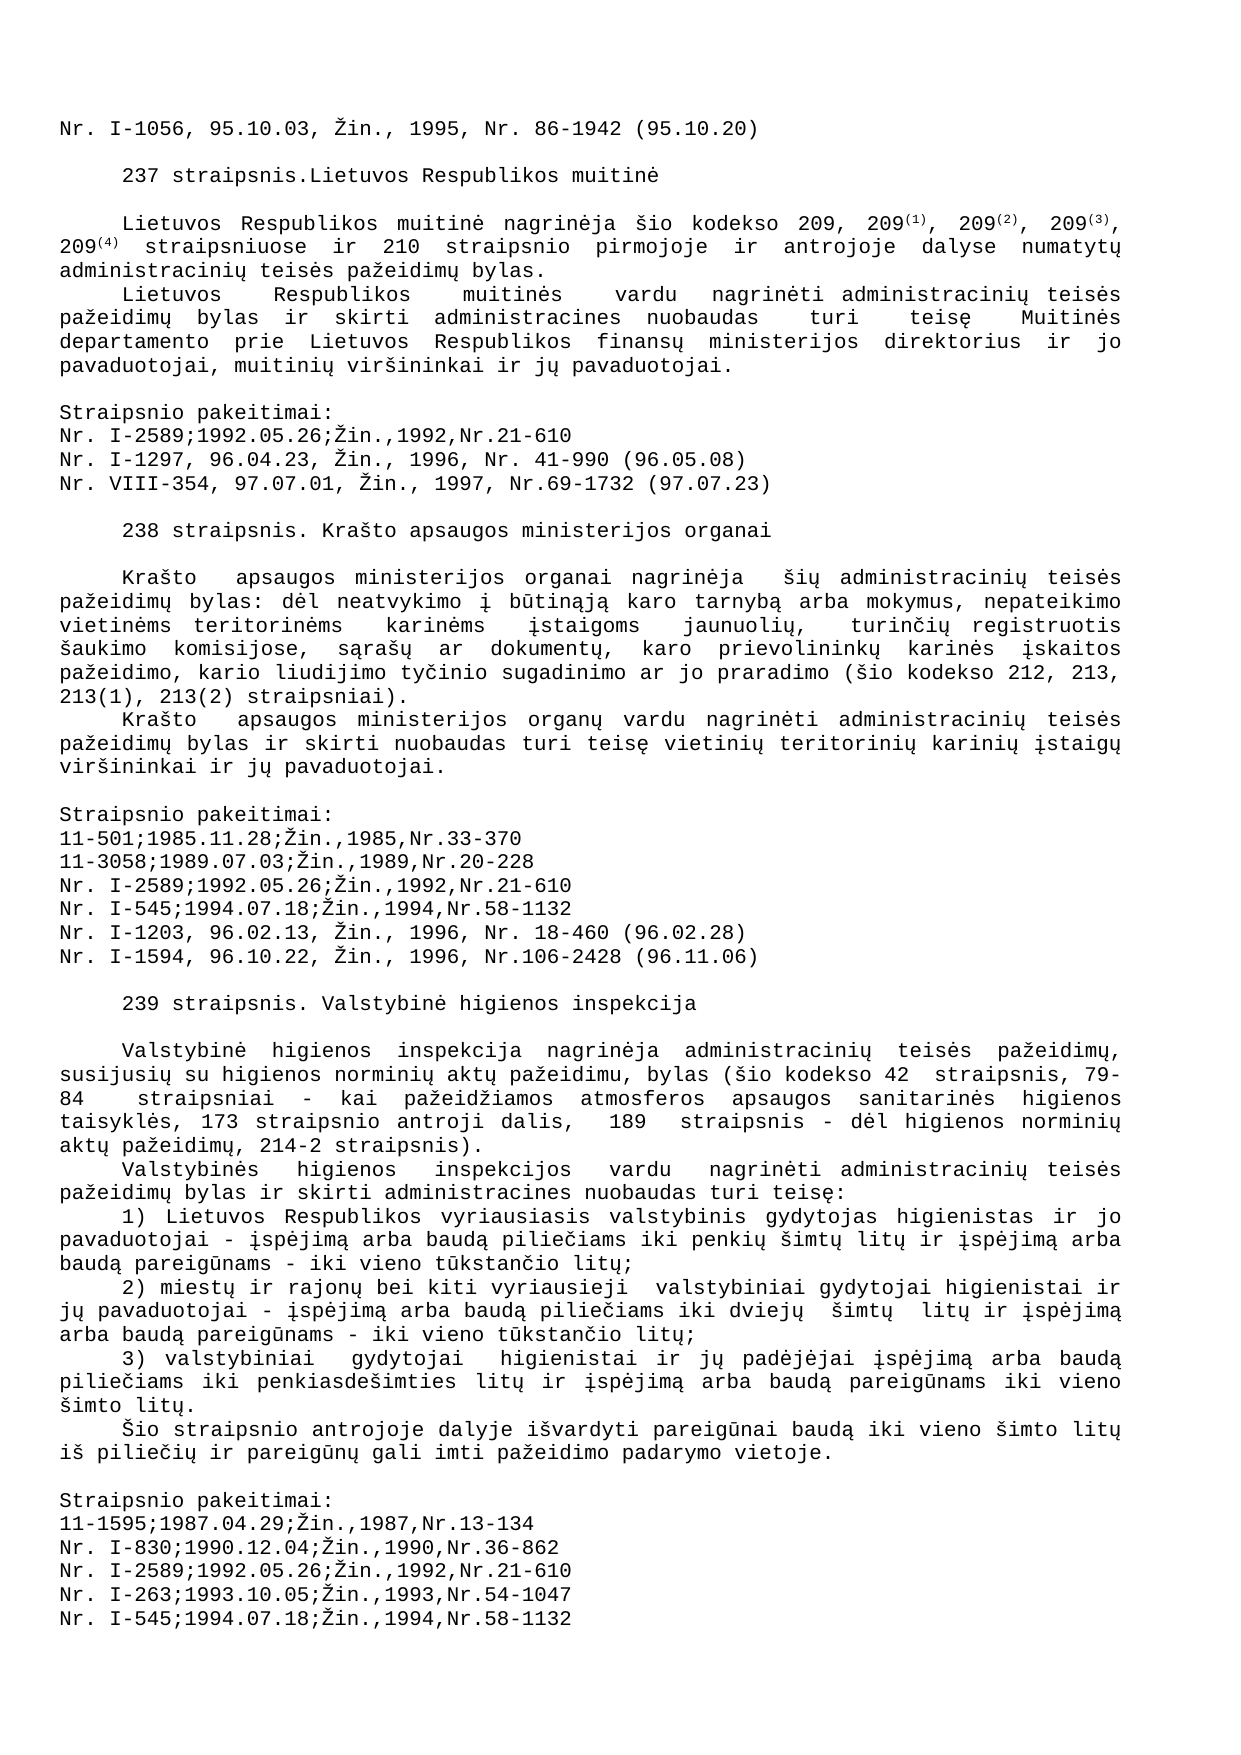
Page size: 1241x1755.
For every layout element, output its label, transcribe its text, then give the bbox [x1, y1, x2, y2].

text 238 straipsnis. Krašto apsaugos ministerijos organai [59, 520, 1122, 544]
text Nr. I-1594, 96.10.22, Žin., 1996, Nr.106-2428 (96.11.06) [59, 946, 1122, 969]
text Nr. I-263;1993.10.05;Žin.,1993,Nr.54-1047 [59, 1584, 1122, 1608]
text Lietuvos Respublikos muitinė nagrinėja šio kodekso 209, 209(1), 209(2), 209(3), 209(4) straipsniuose ir 210 straipsnio pirmojoje ir antrojoje dalyse numatytų administracinių teisės pažeidimų bylas. [59, 213, 1122, 284]
text Nr. I-2589;1992.05.26;Žin.,1992,Nr.21-610 [59, 875, 1122, 898]
text 239 straipsnis. Valstybinė higienos inspekcija [59, 993, 1122, 1017]
text 3) valstybiniai gydytojai higienistai ir jų padėjėjai įspėjimą arba baudą piliečiams iki penkiasdešimties litų ir įspėjimą arba baudą pareigūnams iki vieno šimto litų. [59, 1348, 1122, 1419]
text 1) Lietuvos Respublikos vyriausiasis valstybinis gydytojas higienistas ir jo pavaduotojai - įspėjimą arba baudą piliečiams iki penkių šimtų litų ir įspėjimą arba baudą pareigūnams - iki vieno tūkstančio litų; [59, 1206, 1122, 1277]
text Nr. VIII-354, 97.07.01, Žin., 1997, Nr.69-1732 (97.07.23) [59, 473, 1122, 496]
text Nr. I-2589;1992.05.26;Žin.,1992,Nr.21-610 [59, 426, 1122, 449]
text 11-1595;1987.04.29;Žin.,1987,Nr.13-134 [59, 1513, 1122, 1537]
text Straipsnio pakeitimai: [59, 804, 1122, 827]
text Straipsnio pakeitimai: [59, 402, 1122, 426]
text Lietuvos Respublikos muitinės vardu nagrinėti administracinių teisės pažeidimų bylas ir skirti administracines nuobaudas turi teisę Muitinės departamento prie Lietuvos Respublikos finansų ministerijos direktorius ir jo pavaduotojai, muitinių viršininkai ir jų pavaduotojai. [59, 284, 1122, 378]
text 2) miestų ir rajonų bei kiti vyriausieji valstybiniai gydytojai higienistai ir jų pavaduotojai - įspėjimą arba baudą piliečiams iki dviejų šimtų litų ir įspėjimą arba baudą pareigūnams - iki vieno tūkstančio litų; [59, 1277, 1122, 1348]
text Nr. I-2589;1992.05.26;Žin.,1992,Nr.21-610 [59, 1561, 1122, 1584]
text Krašto apsaugos ministerijos organų vardu nagrinėti administracinių teisės pažeidimų bylas ir skirti nuobaudas turi teisę vietinių teritorinių karinių įstaigų viršininkai ir jų pavaduotojai. [59, 709, 1122, 780]
text Šio straipsnio antrojoje dalyje išvardyti pareigūnai baudą iki vieno šimto litų iš piliečių ir pareigūnų gali imti pažeidimo padarymo vietoje. [59, 1419, 1122, 1466]
text Nr. I-545;1994.07.18;Žin.,1994,Nr.58-1132 [59, 898, 1122, 922]
text 11-3058;1989.07.03;Žin.,1989,Nr.20-228 [59, 851, 1122, 875]
text Nr. I-545;1994.07.18;Žin.,1994,Nr.58-1132 [59, 1608, 1122, 1631]
text Krašto apsaugos ministerijos organai nagrinėja šių administracinių teisės pažeidimų bylas: dėl neatvykimo į būtinąją karo tarnybą arba mokymus, nepateikimo vietinėms teritorinėms karinėms įstaigoms jaunuolių, turinčių registruotis šaukimo komisijose, sąrašų ar dokumentų, karo prievolininkų karinės įskaitos pažeidimo, kario liudijimo tyčinio sugadinimo ar jo praradimo (šio kodekso 212, 213, 213(1), 213(2) straipsniai). [59, 567, 1122, 709]
text Valstybinės higienos inspekcijos vardu nagrinėti administracinių teisės pažeidimų bylas ir skirti administracines nuobaudas turi teisę: [59, 1158, 1122, 1206]
text 237 straipsnis.Lietuvos Respublikos muitinė [59, 165, 1122, 189]
text 11-501;1985.11.28;Žin.,1985,Nr.33-370 [59, 827, 1122, 851]
text Nr. I-1203, 96.02.13, Žin., 1996, Nr. 18-460 (96.02.28) [59, 922, 1122, 946]
text Nr. I-1297, 96.04.23, Žin., 1996, Nr. 41-990 (96.05.08) [59, 449, 1122, 473]
text Straipsnio pakeitimai: [59, 1489, 1122, 1513]
text Nr. I-1056, 95.10.03, Žin., 1995, Nr. 86-1942 (95.10.20) [59, 118, 1122, 142]
text Valstybinė higienos inspekcija nagrinėja administracinių teisės pažeidimų, susijusių su higienos norminių aktų pažeidimu, bylas (šio kodekso 42 straipsnis, 79- 84 straipsniai - kai pažeidžiamos atmosferos apsaugos sanitarinės higienos taisyklės, 173 straipsnio antroji dalis, 189 straipsnis - dėl higienos norminių aktų pažeidimų, 214-2 straipsnis). [59, 1040, 1122, 1158]
text Nr. I-830;1990.12.04;Žin.,1990,Nr.36-862 [59, 1537, 1122, 1561]
